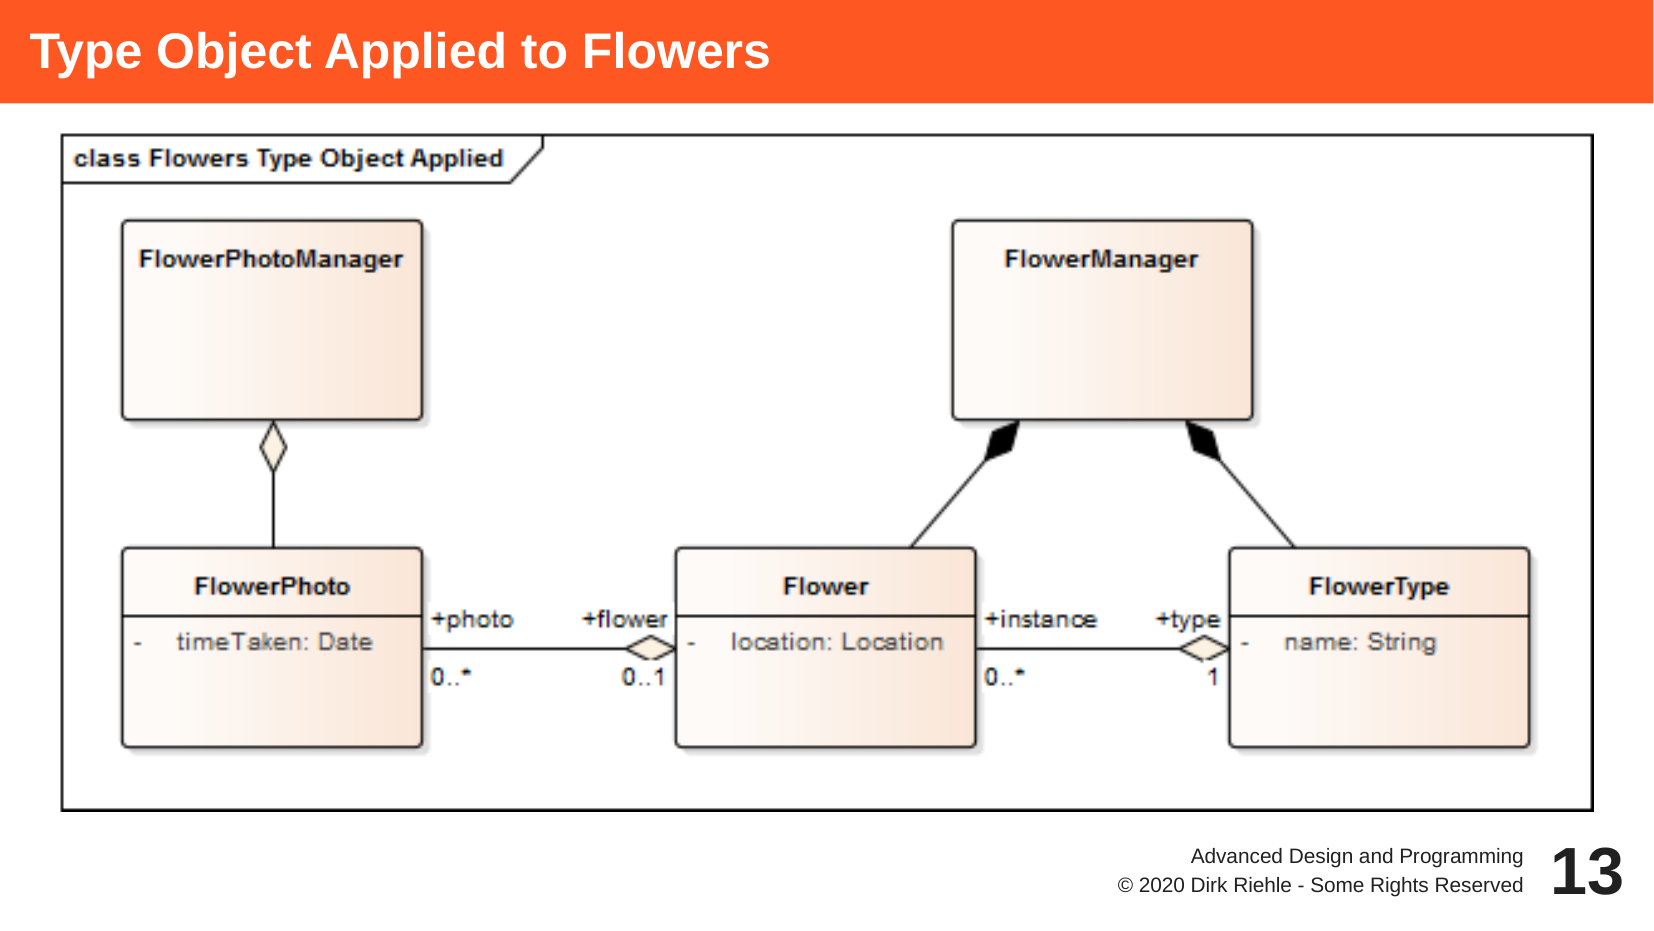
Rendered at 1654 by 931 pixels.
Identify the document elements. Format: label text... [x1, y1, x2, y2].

title Type Object Applied to Flowers [0, 0, 1654, 104]
picture [59, 132, 1594, 813]
